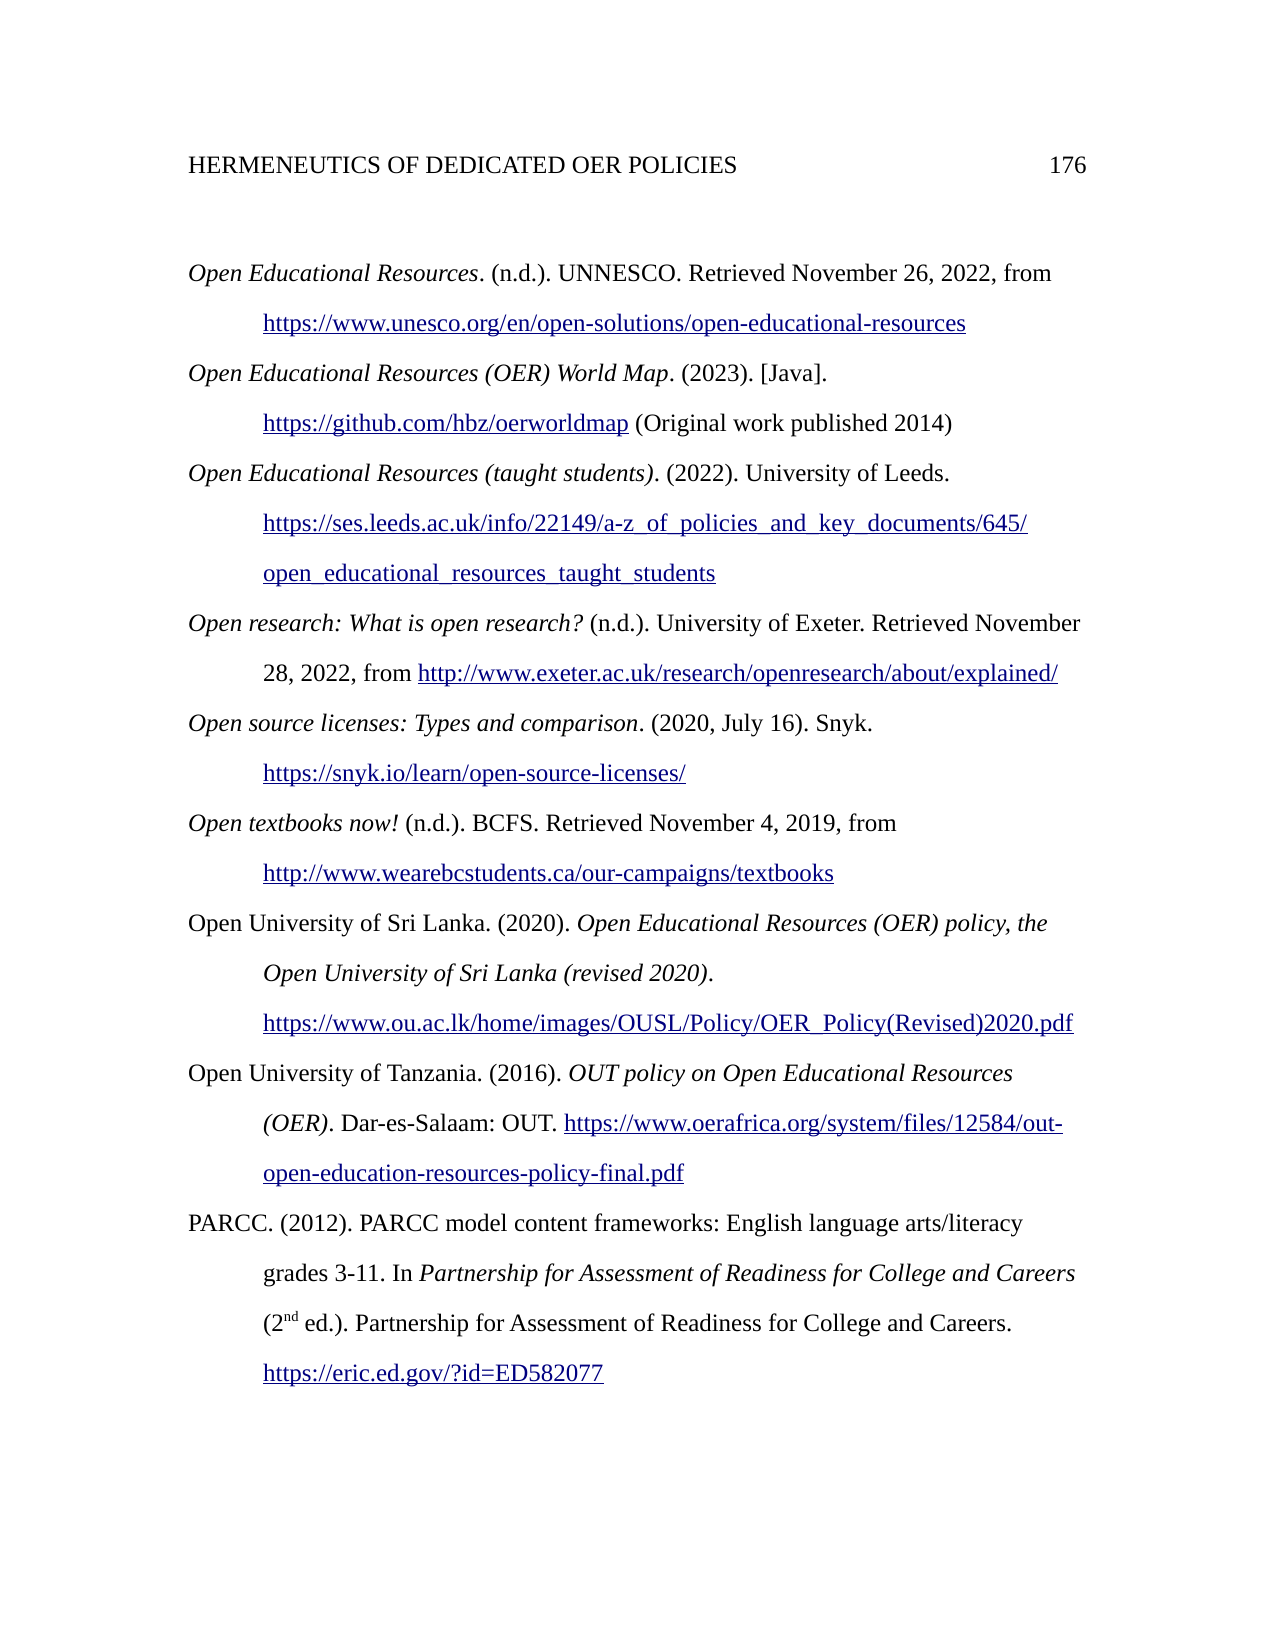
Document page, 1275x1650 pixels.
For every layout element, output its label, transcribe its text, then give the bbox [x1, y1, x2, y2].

text Open University of Tanzania. (2016). OUT policy on Open Educational Resources (OER). Dar-es-Salaam: OUT. https://www.oerafrica.org/system/files/12584/out-open-education-resources-policy-final.pdf [188, 1037, 1087, 1187]
text PARCC. (2012). PARCC model content frameworks: English language arts/literacy grades 3-11. In Partnership for Assessment of Readiness for College and Careers (2nd ed.). Partnership for Assessment of Readiness for College and Careers. https://eric.ed.gov/?id=ED582077 [188, 1187, 1087, 1387]
text Open research: What is open research? (n.d.). University of Exeter. Retrieved November 28, 2022, from http://www.exeter.ac.uk/research/openresearch/about/explained/ [188, 587, 1087, 687]
text Open University of Sri Lanka. (2020). Open Educational Resources (OER) policy, the Open University of Sri Lanka (revised 2020). https://www.ou.ac.lk/home/images/OUSL/Policy/OER_Policy(Revised)2020.pdf [188, 887, 1087, 1037]
text Open Educational Resources (OER) World Map. (2023). [Java]. https://github.com/hbz/oerworldmap (Original work published 2014) [188, 337, 1087, 437]
text Open Educational Resources (taught students). (2022). University of Leeds. https://ses.leeds.ac.uk/info/22149/a-z_of_policies_and_key_documents/645/open_educational_resources_taught_students [188, 437, 1087, 587]
text Open Educational Resources. (n.d.). UNNESCO. Retrieved November 26, 2022, from https://www.unesco.org/en/open-solutions/open-educational-resources [188, 237, 1087, 337]
text Open textbooks now! (n.d.). BCFS. Retrieved November 4, 2019, from http://www.wearebcstudents.ca/our-campaigns/textbooks [188, 787, 1087, 887]
text Open source licenses: Types and comparison. (2020, July 16). Snyk. https://snyk.io/learn/open-source-licenses/ [188, 687, 1087, 787]
